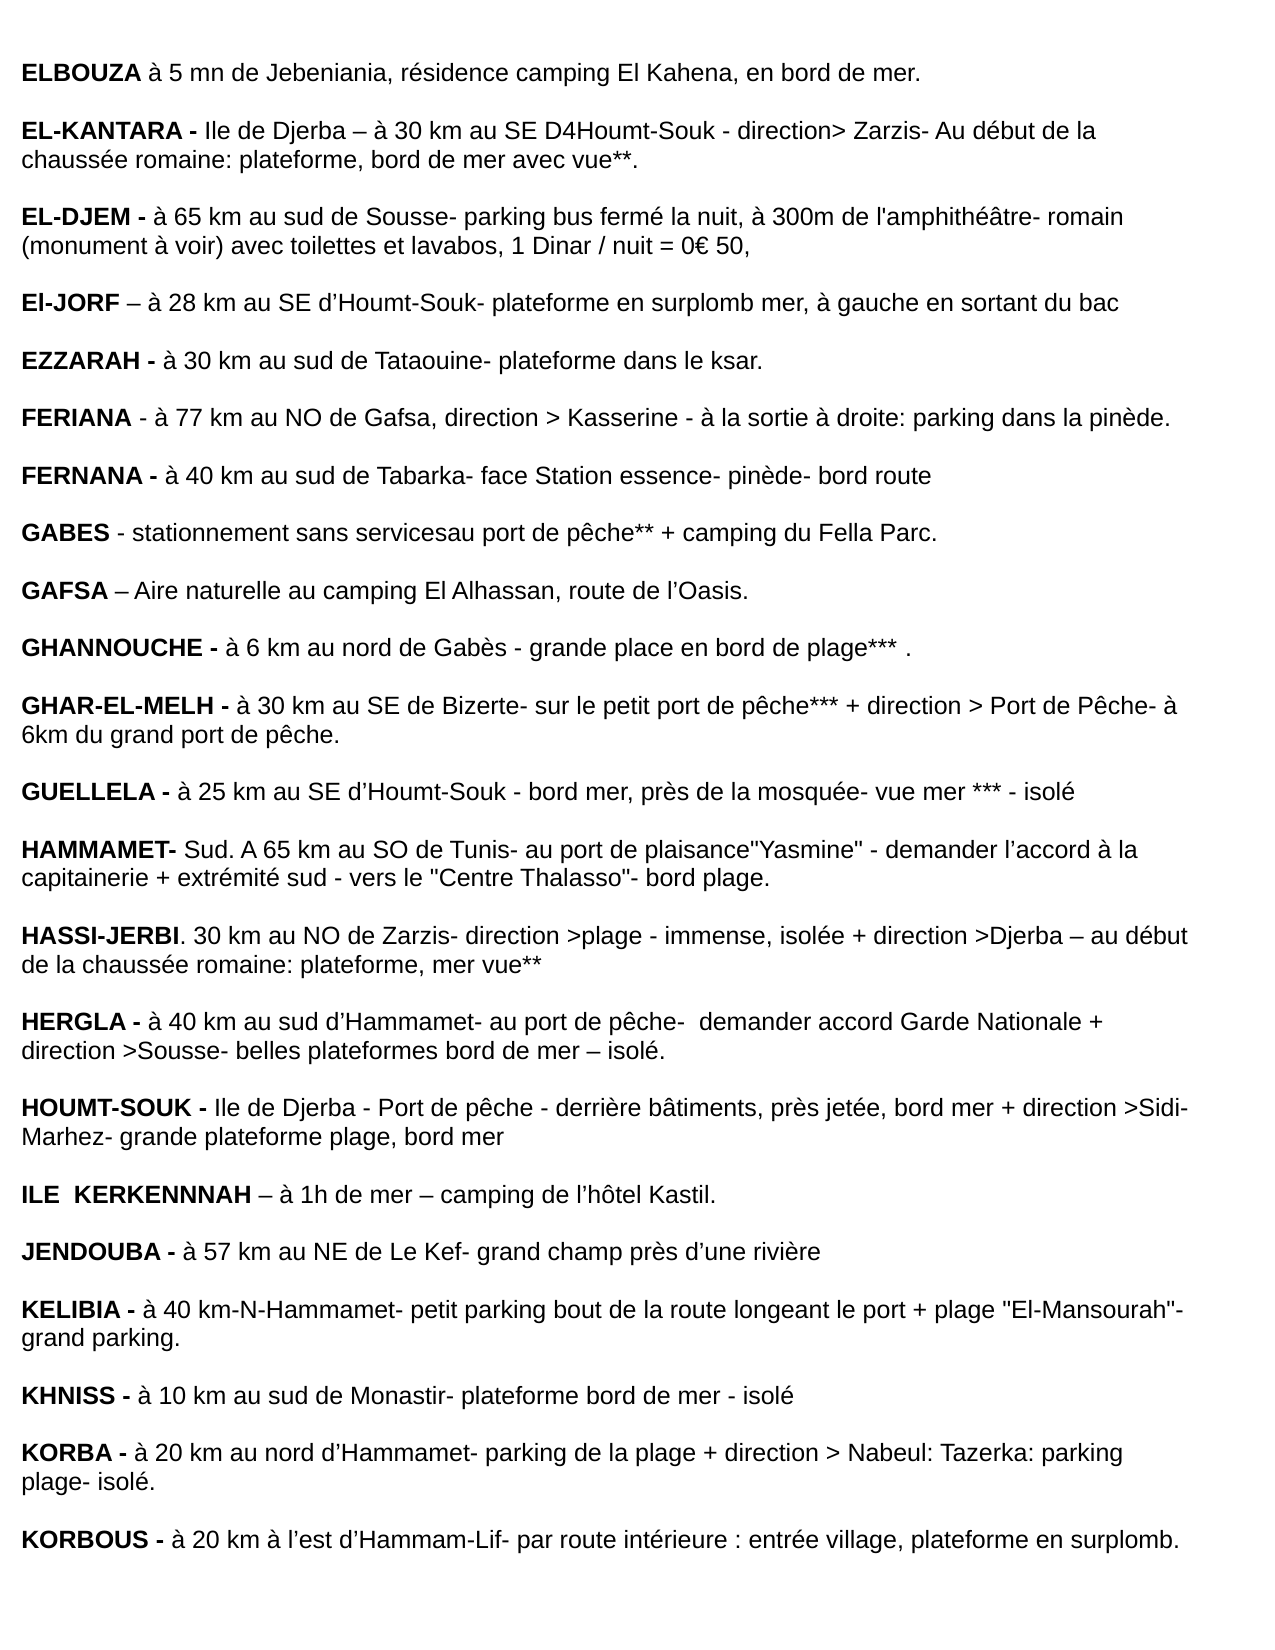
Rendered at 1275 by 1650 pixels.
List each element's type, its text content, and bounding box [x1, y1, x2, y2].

text GHAR-EL-MELH - à 30 km au SE de Bizerte- sur le petit port de pêche*** + direction > Port de Pêche- à 6km du grand port de pêche. [21, 691, 1196, 748]
text ILE KERKENNNAH – à 1h de mer – camping de l’hôtel Kastil. [21, 1179, 1196, 1208]
text KORBOUS - à 20 km à l’est d’Hammam-Lif- par route intérieure : entrée village, plateforme en surplomb. [21, 1524, 1196, 1553]
text HERGLA - à 40 km au sud d’Hammamet- au port de pêche- demander accord Garde Nationale + direction >Sousse- belles plateformes bord de mer – isolé. [21, 1007, 1196, 1064]
text HASSI-JERBI. 30 km au NO de Zarzis- direction >plage - immense, isolée + direction >Djerba – au début de la chaussée romaine: plateforme, mer vue** [21, 921, 1196, 978]
text HOUMT-SOUK - Ile de Djerba - Port de pêche - derrière bâtiments, près jetée, bord mer + direction >Sidi-Marhez- grande plateforme plage, bord mer [21, 1093, 1196, 1151]
text KORBA - à 20 km au nord d’Hammamet- parking de la plage + direction > Nabeul: Tazerka: parking plage- isolé. [21, 1438, 1196, 1496]
text KELIBIA - à 40 km-N-Hammamet- petit parking bout de la route longeant le port + plage "El-Mansourah"- grand parking. [21, 1294, 1196, 1352]
text EL-DJEM - à 65 km au sud de Sousse- parking bus fermé la nuit, à 300m de l'amphithéâtre- romain (monument à voir) avec toilettes et lavabos, 1 Dinar / nuit = 0€ 50, [21, 202, 1196, 259]
text EZZARAH - à 30 km au sud de Tataouine- plateforme dans le ksar. [21, 346, 1196, 374]
text JENDOUBA - à 57 km au NE de Le Kef- grand champ près d’une rivière [21, 1237, 1196, 1266]
text El-JORF – à 28 km au SE d’Houmt-Souk- plateforme en surplomb mer, à gauche en sortant du bac [21, 288, 1196, 317]
text KHNISS - à 10 km au sud de Monastir- plateforme bord de mer - isolé [21, 1381, 1196, 1409]
text FERNANA - à 40 km au sud de Tabarka- face Station essence- pinède- bord route [21, 461, 1196, 489]
text GHANNOUCHE - à 6 km au nord de Gabès - grande place en bord de plage*** . [21, 633, 1196, 662]
text EL-KANTARA - Ile de Djerba – à 30 km au SE D4Houmt-Souk - direction> Zarzis- Au début de la chaussée romaine: plateforme, bord de mer avec vue**. [21, 116, 1196, 173]
text HAMMAMET- Sud. A 65 km au SO de Tunis- au port de plaisance"Yasmine" - demander l’accord à la capitainerie + extrémité sud - vers le "Centre Thalasso"- bord plage. [21, 834, 1196, 892]
text GUELLELA - à 25 km au SE d’Houmt-Souk - bord mer, près de la mosquée- vue mer *** - isolé [21, 777, 1196, 806]
text FERIANA - à 77 km au NO de Gafsa, direction > Kasserine - à la sortie à droite: parking dans la pinède. [21, 403, 1196, 432]
text ELBOUZA à 5 mn de Jebeniania, résidence camping El Kahena, en bord de mer. [21, 58, 1196, 87]
text GAFSA – Aire naturelle au camping El Alhassan, route de l’Oasis. [21, 576, 1196, 604]
text GABES - stationnement sans servicesau port de pêche** + camping du Fella Parc. [21, 518, 1196, 547]
